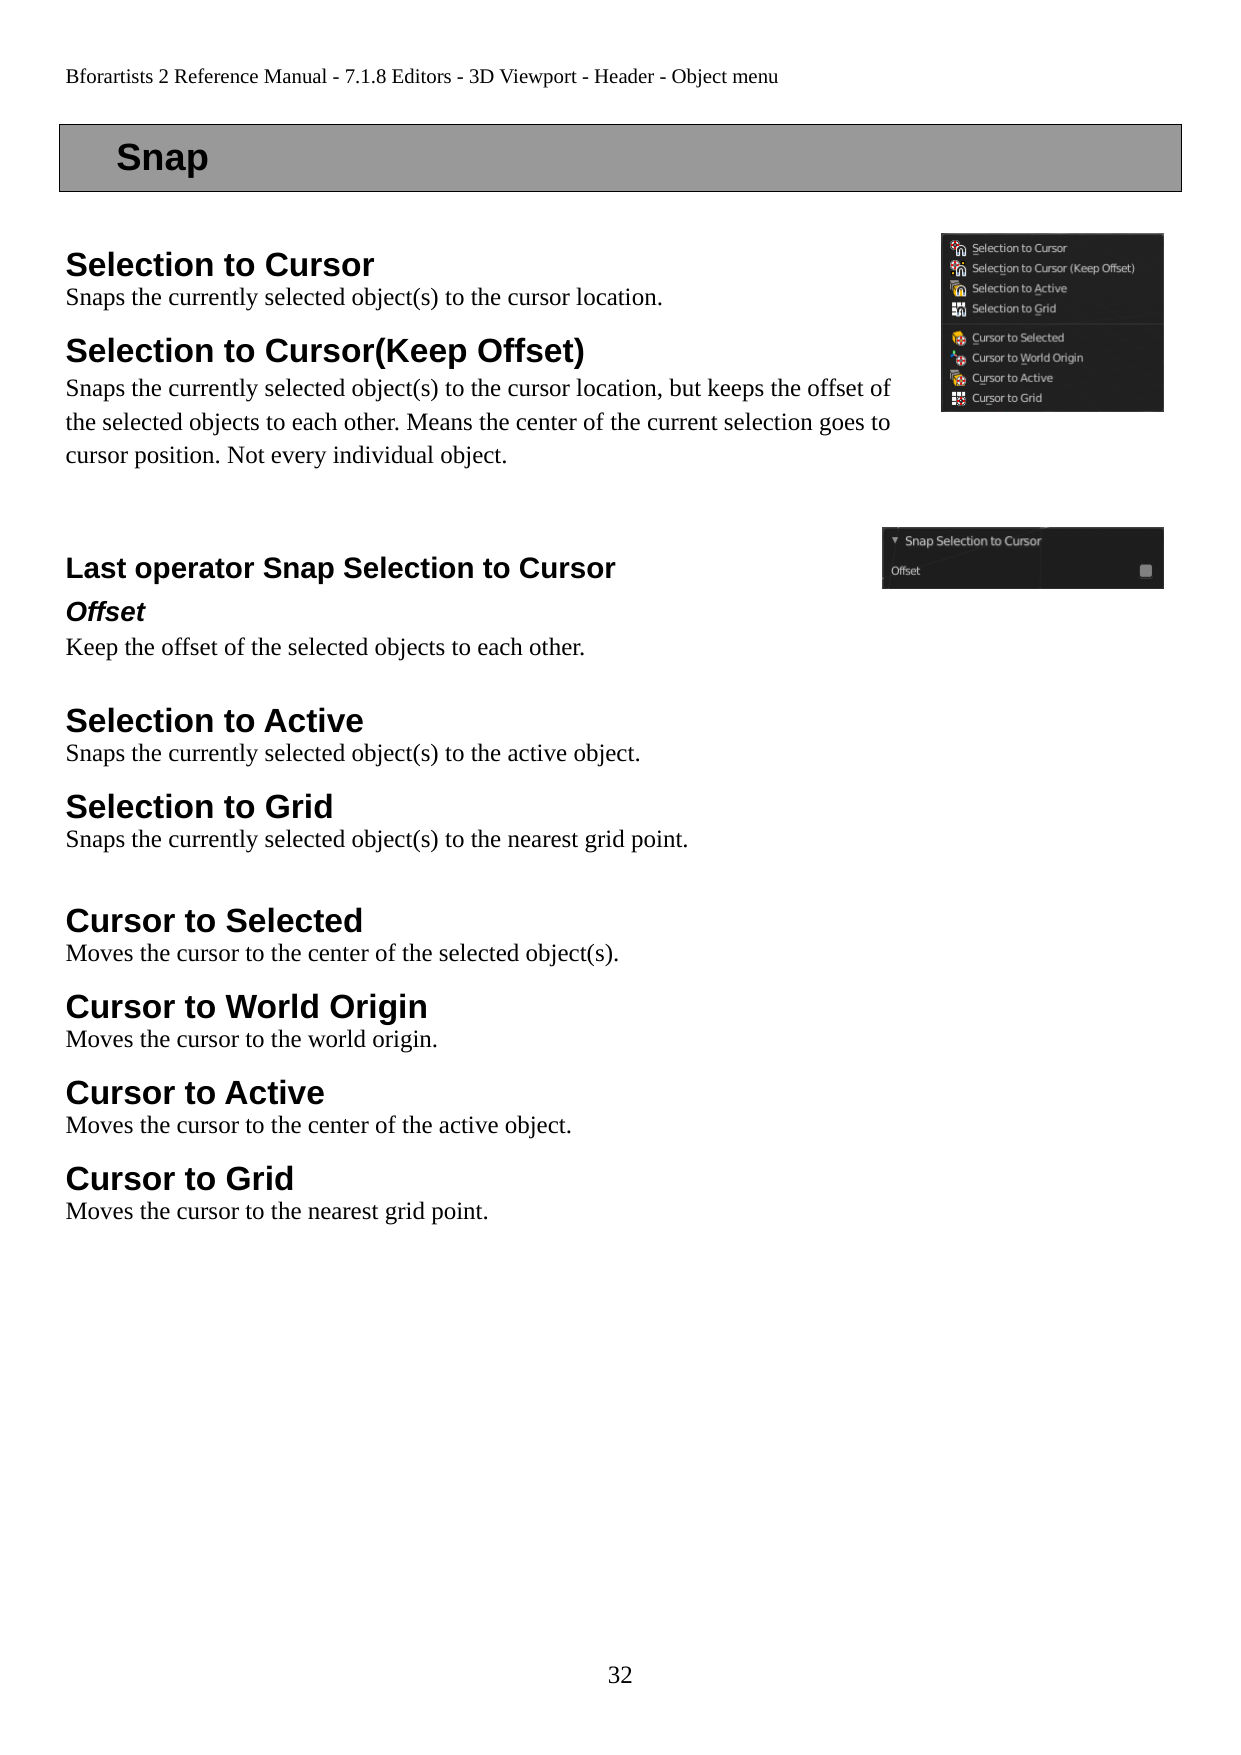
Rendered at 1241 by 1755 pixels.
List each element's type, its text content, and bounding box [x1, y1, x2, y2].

table_header Snap [60, 125, 1181, 191]
subtitle [1164, 239, 1181, 283]
text Moves the cursor to the center of the selected object(s). [59, 939, 1181, 967]
text Keep the offset of the selected objects to each other. [59, 627, 1181, 661]
text Snaps the currently selected object(s) to the nearest grid point. [59, 825, 1181, 853]
subtitle Cursor to World Origin [59, 981, 1181, 1025]
picture [882, 527, 1164, 589]
subtitle Cursor to Selected [59, 895, 1181, 939]
text Moves the cursor to the world origin. [59, 1025, 1181, 1053]
text Snaps the currently selected object(s) to the cursor location. [59, 283, 941, 311]
text Moves the cursor to the center of the active object. [59, 1111, 1181, 1139]
subtitle Last operator Snap Selection to Cursor [59, 545, 882, 584]
subtitle Cursor to Grid [59, 1153, 1181, 1197]
picture [941, 233, 1164, 412]
subtitle Selection to Cursor(Keep Offset) [59, 325, 941, 368]
subtitle [1164, 325, 1181, 368]
text Snaps the currently selected object(s) to the active object. [59, 739, 1181, 767]
subtitle Cursor to Active [59, 1067, 1181, 1111]
text Snaps the currently selected object(s) to the cursor location, but keeps the offset of the selected objects to each other. Means the center of the current selection goes to cursor position. Not every individual object. [59, 368, 1181, 469]
subtitle Selection to Active [59, 696, 1181, 739]
subtitle Selection to Grid [59, 782, 1181, 825]
subtitle Selection to Cursor [59, 239, 941, 283]
text Moves the cursor to the nearest grid point. [59, 1197, 1181, 1231]
subtitle Offset [59, 591, 1181, 627]
